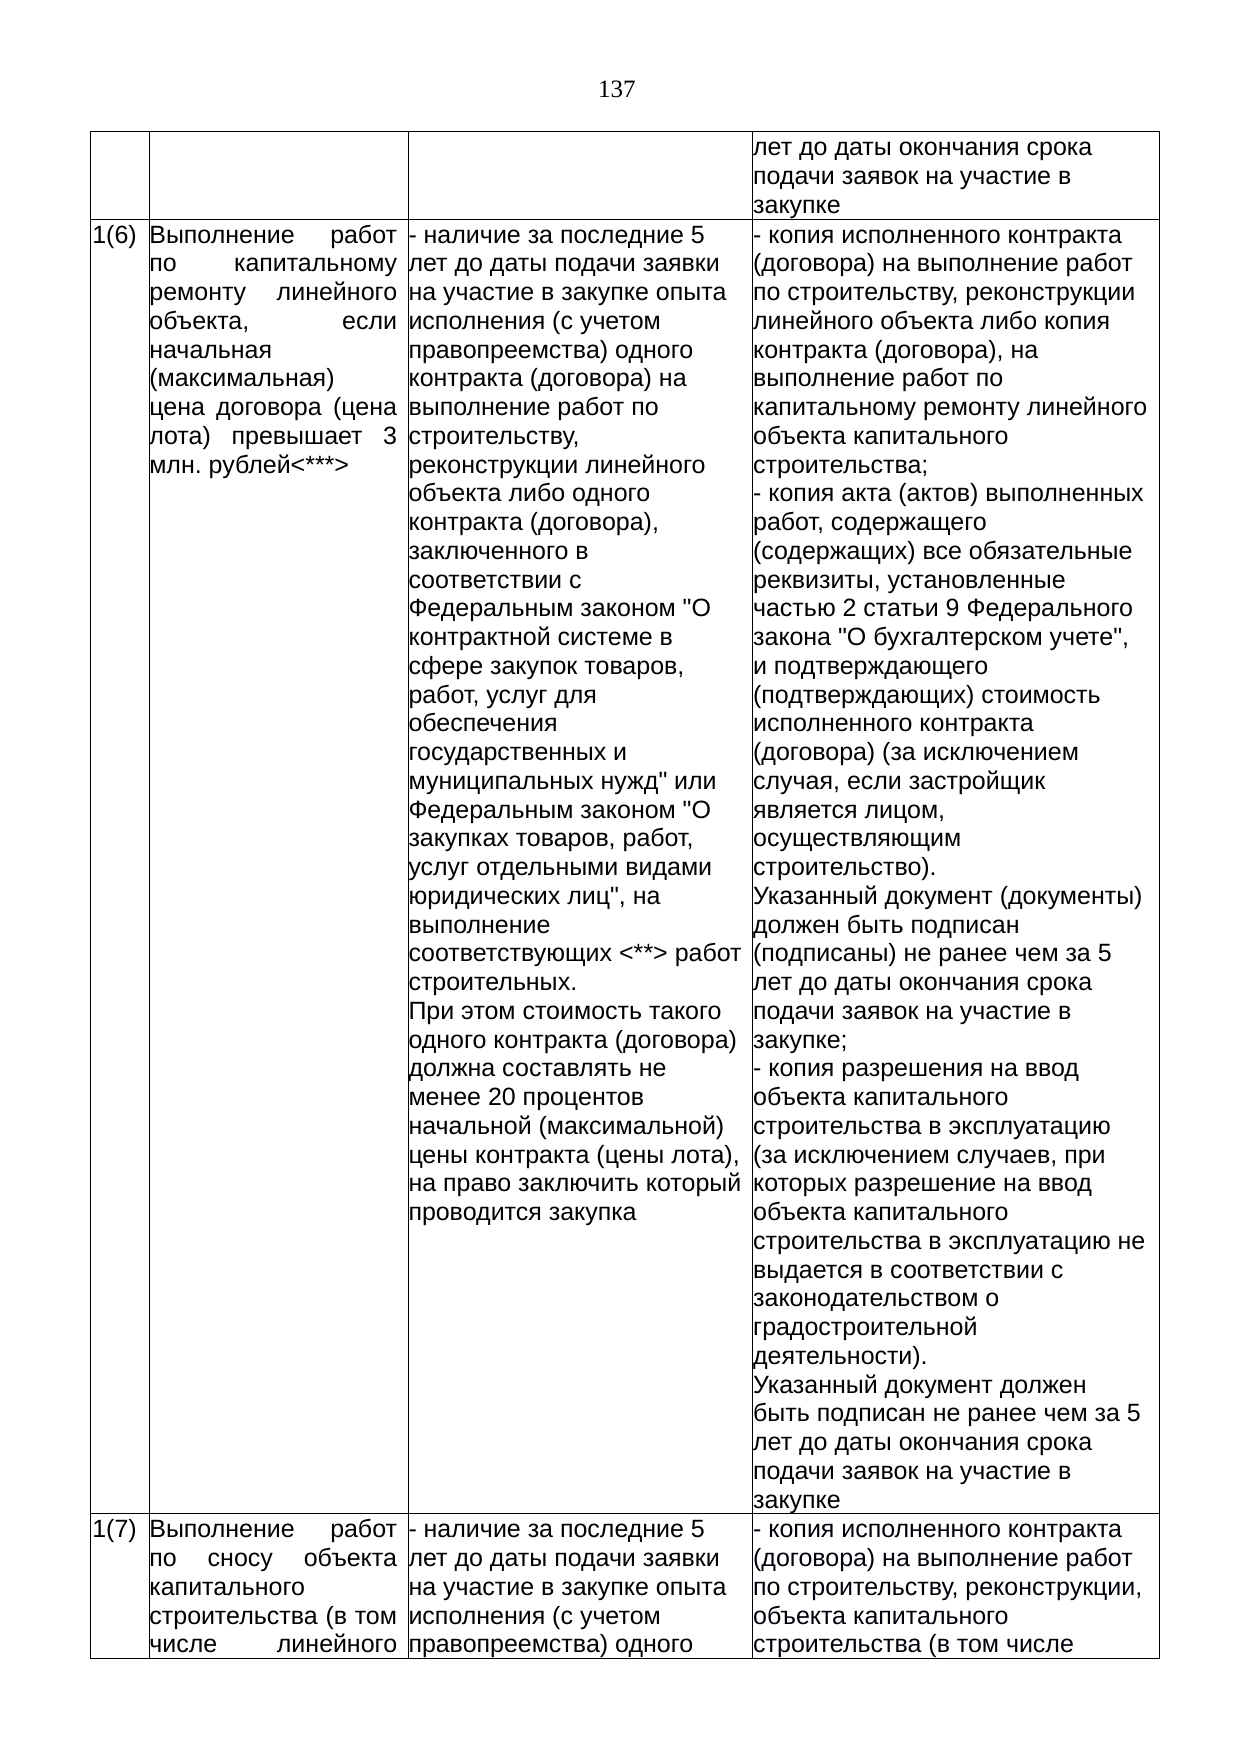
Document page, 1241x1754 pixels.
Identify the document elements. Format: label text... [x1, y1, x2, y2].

table_cell 1(7) [91, 1514, 149, 1658]
table_cell [91, 132, 149, 218]
table_cell лет до даты окончания срока подачи заявок на участие в закупке [753, 132, 1159, 218]
table_cell Выполнение работ по капитальному ремонту линейного объекта, если начальная (максимальная) цена договора (цена лота) превышает 3 млн. рублей<***> [150, 220, 408, 1513]
table_cell [150, 132, 408, 218]
table_cell - наличие за последние 5 лет до даты подачи заявки на участие в закупке опыта исполнения (с учетом правопреемства) одного [409, 1514, 752, 1658]
table_cell - наличие за последние 5 лет до даты подачи заявки на участие в закупке опыта исполнения (с учетом правопреемства) одного контракта (договора) на выполнение работ по строительству, реконструкции линейного объекта либо одного контракта (договора), заключенного в соответствии с Федеральным законом "О контрактной системе в сфере закупок товаров, работ, услуг для обеспечения государственных и муниципальных нужд" или Федеральным законом "О закупках товаров, работ, услуг отдельными видами юридических лиц", на выполнение соответствующих <**> работ строительных. При этом стоимость такого одного контракта (договора) должна составлять не менее 20 процентов начальной (максимальной) цены контракта (цены лота), на право заключить который проводится закупка [409, 220, 752, 1513]
table_cell [409, 132, 752, 218]
table_cell 1(6) [91, 220, 149, 1513]
table_cell Выполнение работ по сносу объекта капитального строительства (в том числе линейного [150, 1514, 408, 1658]
table_cell - копия исполненного контракта (договора) на выполнение работ по строительству, реконструкции линейного объекта либо копия контракта (договора), на выполнение работ по капитальному ремонту линейного объекта капитального строительства; - копия акта (актов) выполненных работ, содержащего (содержащих) все обязательные реквизиты, установленные частью 2 статьи 9 Федерального закона "О бухгалтерском учете", и подтверждающего (подтверждающих) стоимость исполненного контракта (договора) (за исключением случая, если застройщик является лицом, осуществляющим строительство). Указанный документ (документы) должен быть подписан (подписаны) не ранее чем за 5 лет до даты окончания срока подачи заявок на участие в закупке; - копия разрешения на ввод объекта капитального строительства в эксплуатацию (за исключением случаев, при которых разрешение на ввод объекта капитального строительства в эксплуатацию не выдается в соответствии с законодательством о градостроительной деятельности). Указанный документ должен быть подписан не ранее чем за 5 лет до даты окончания срока подачи заявок на участие в закупке [753, 220, 1159, 1513]
table_cell - копия исполненного контракта (договора) на выполнение работ по строительству, реконструкции, объекта капитального строительства (в том числе [753, 1514, 1159, 1658]
